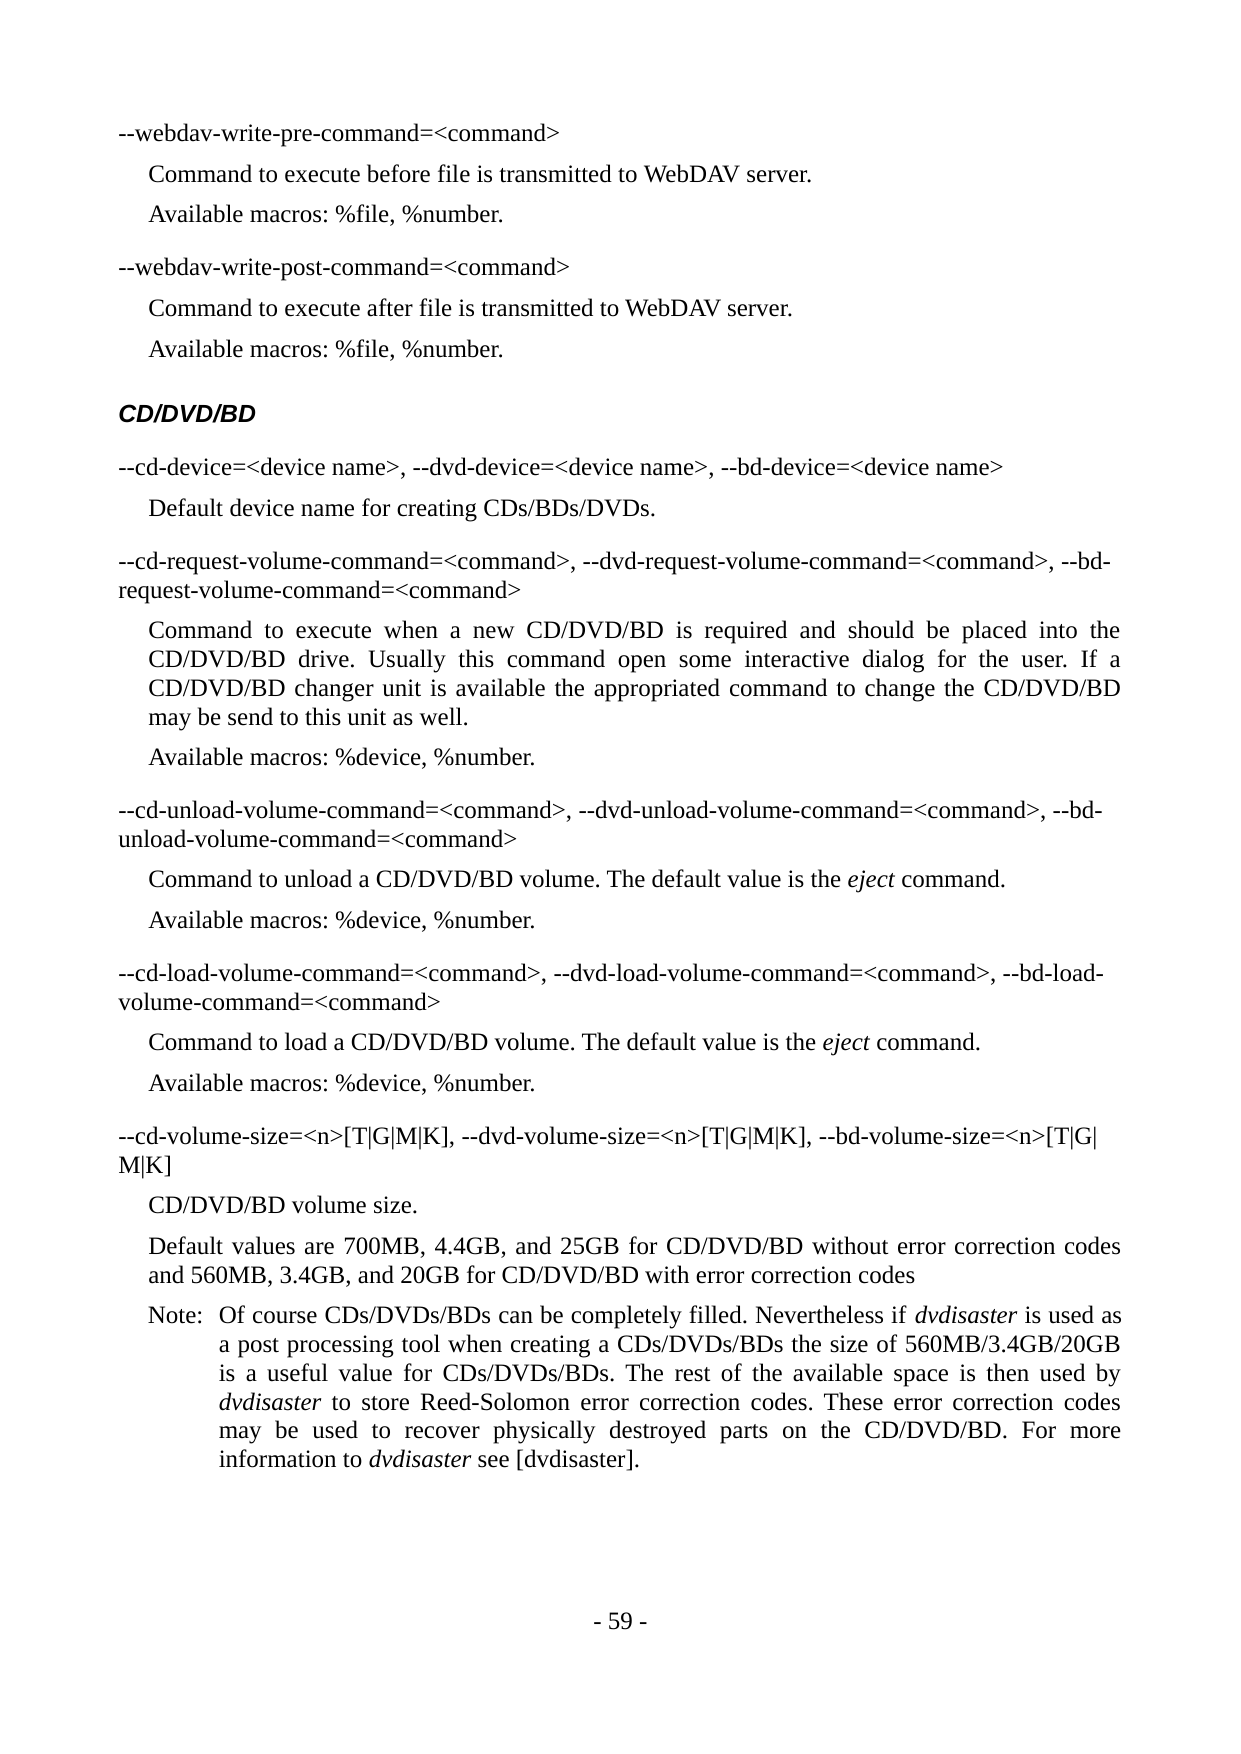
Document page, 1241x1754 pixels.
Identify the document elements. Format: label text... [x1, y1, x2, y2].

text Command to execute before file is transmitted to WebDAV server. [148, 159, 1122, 188]
text Available macros: %file, %number. [148, 334, 1122, 362]
text Command to execute when a new CD/DVD/BD is required and should be placed into the CD/DVD/BD drive. Usually this command open some interactive dialog for the user. If a CD/DVD/BD changer unit is available the appropriated command to change the CD/DVD/BD may be send to this unit as well. [148, 615, 1122, 730]
text CD/DVD/BD volume size. [148, 1190, 1122, 1219]
title --cd-load-volume-command=<command>, --dvd-load-volume-command=<command>, --bd-load-volume-command=<command> [118, 958, 1122, 1016]
title --cd-volume-size=<n>[T|G|M|K], --dvd-volume-size=<n>[T|G|M|K], --bd-volume-size=<n>[T|G|M|K] [118, 1121, 1122, 1178]
text Default values are 700MB, 4.4GB, and 25GB for CD/DVD/BD without error correction codes and 560MB, 3.4GB, and 20GB for CD/DVD/BD with error correction codes [148, 1231, 1122, 1289]
text Available macros: %device, %number. [148, 1068, 1122, 1097]
title --cd-request-volume-command=<command>, --dvd-request-volume-command=<command>, --bd-request-volume-command=<command> [118, 546, 1122, 603]
title --webdav-write-post-command=<command> [118, 252, 1122, 281]
subtitle CD/DVD/BD [118, 399, 1122, 428]
text Available macros: %device, %number. [148, 905, 1122, 934]
text Command to execute after file is transmitted to WebDAV server. [148, 293, 1122, 322]
title --cd-unload-volume-command=<command>, --dvd-unload-volume-command=<command>, --bd-unload-volume-command=<command> [118, 795, 1122, 853]
text Note: Of course CDs/DVDs/BDs can be completely filled. Nevertheless if dvdisaster is used as a post processing tool when creating a CDs/DVDs/BDs the size of 560MB/3.4GB/20GB is a useful value for CDs/DVDs/BDs. The rest of the available space is then used by dvdisaster to store Reed-Solomon error correction codes. These error correction codes may be used to recover physically destroyed parts on the CD/DVD/BD. For more information to dvdisaster see [dvdisaster]. [148, 1301, 1122, 1473]
text Default device name for creating CDs/BDs/DVDs. [148, 493, 1122, 522]
text Command to load a CD/DVD/BD volume. The default value is the eject command. [148, 1027, 1122, 1056]
title --cd-device=<device name>, --dvd-device=<device name>, --bd-device=<device name> [118, 452, 1122, 481]
title --webdav-write-pre-command=<command> [118, 118, 1122, 147]
text Available macros: %file, %number. [148, 199, 1122, 228]
text Available macros: %device, %number. [148, 742, 1122, 771]
text Command to unload a CD/DVD/BD volume. The default value is the eject command. [148, 864, 1122, 893]
